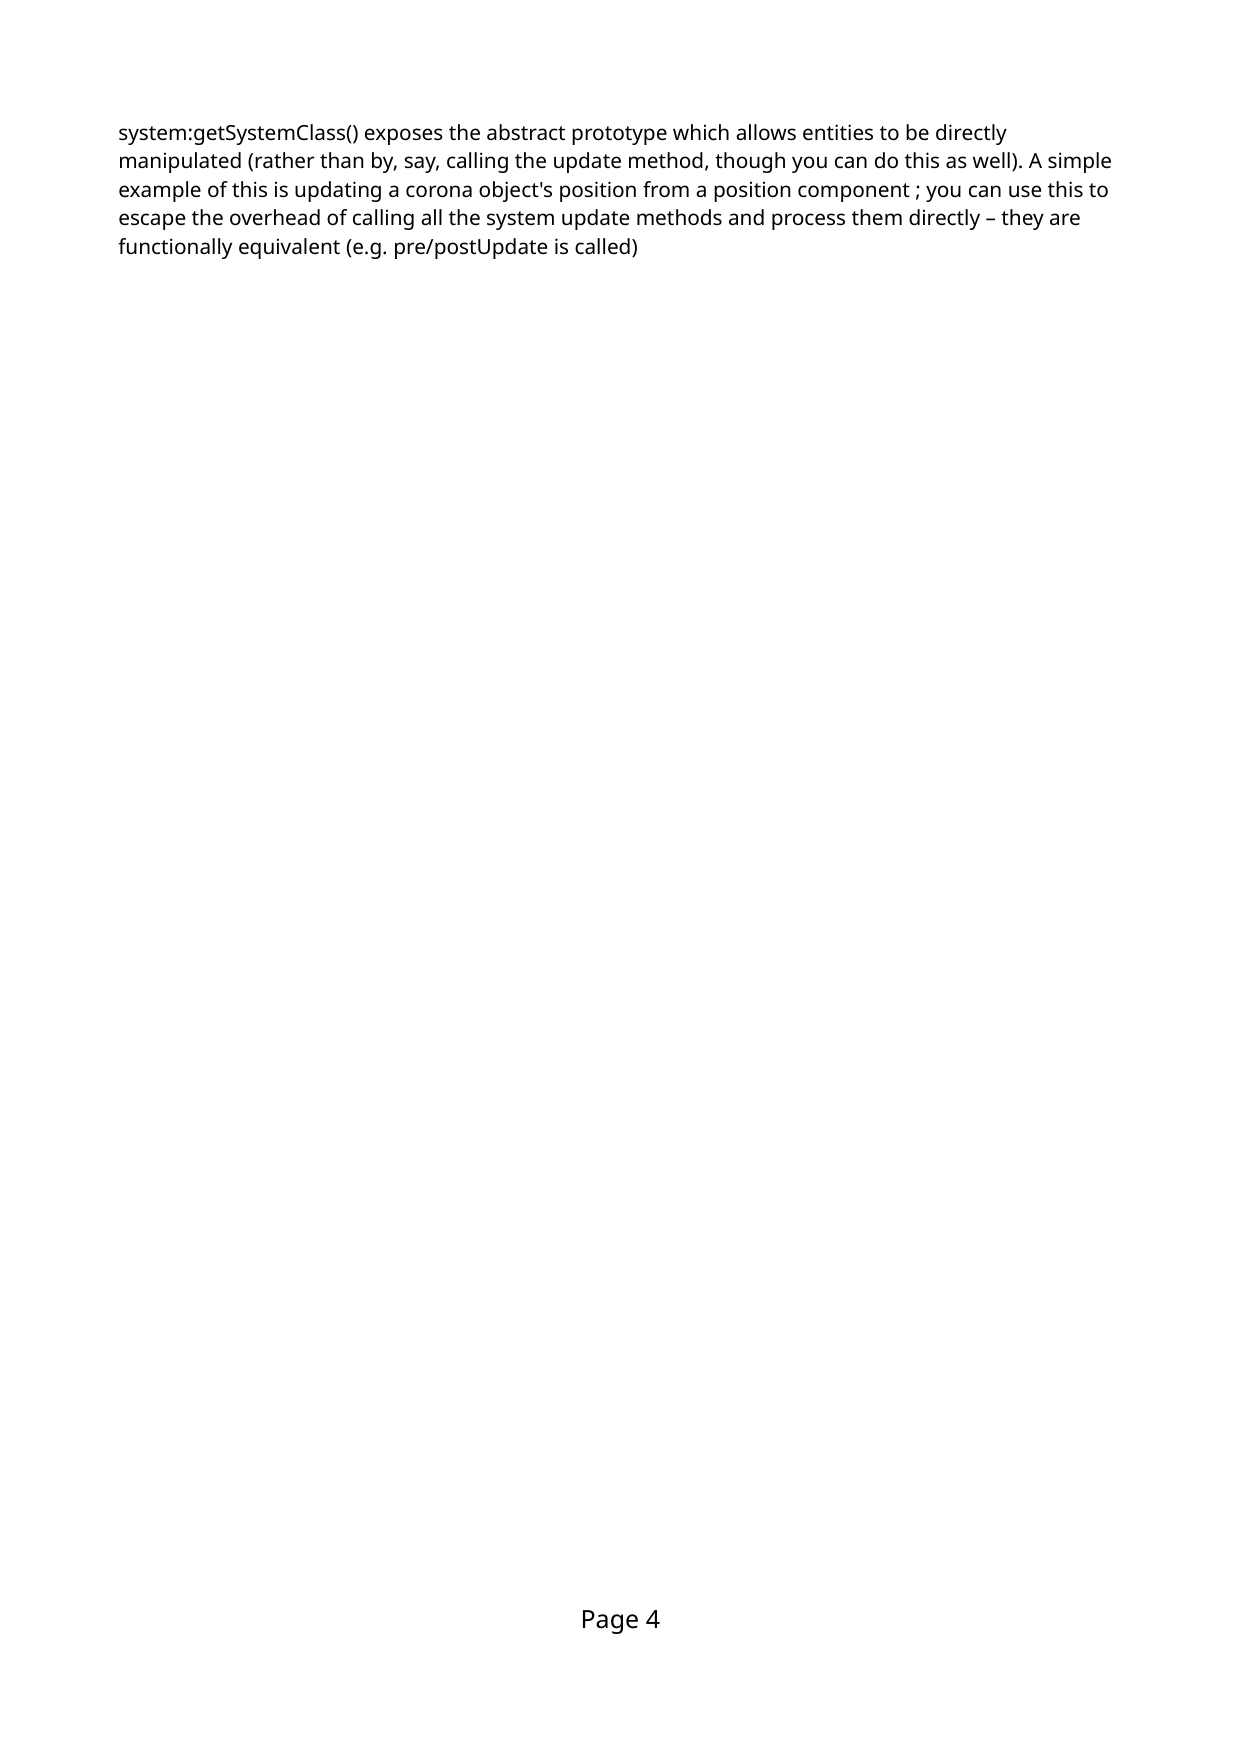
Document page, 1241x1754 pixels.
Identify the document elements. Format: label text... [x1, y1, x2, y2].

text system:getSystemClass() exposes the abstract prototype which allows entities to be directly manipulated (rather than by, say, calling the update method, though you can do this as well). A simple example of this is updating a corona object's position from a position component ; you can use this to escape the overhead of calling all the system update methods and process them directly – they are functionally equivalent (e.g. pre/postUpdate is called) [118, 118, 1122, 260]
